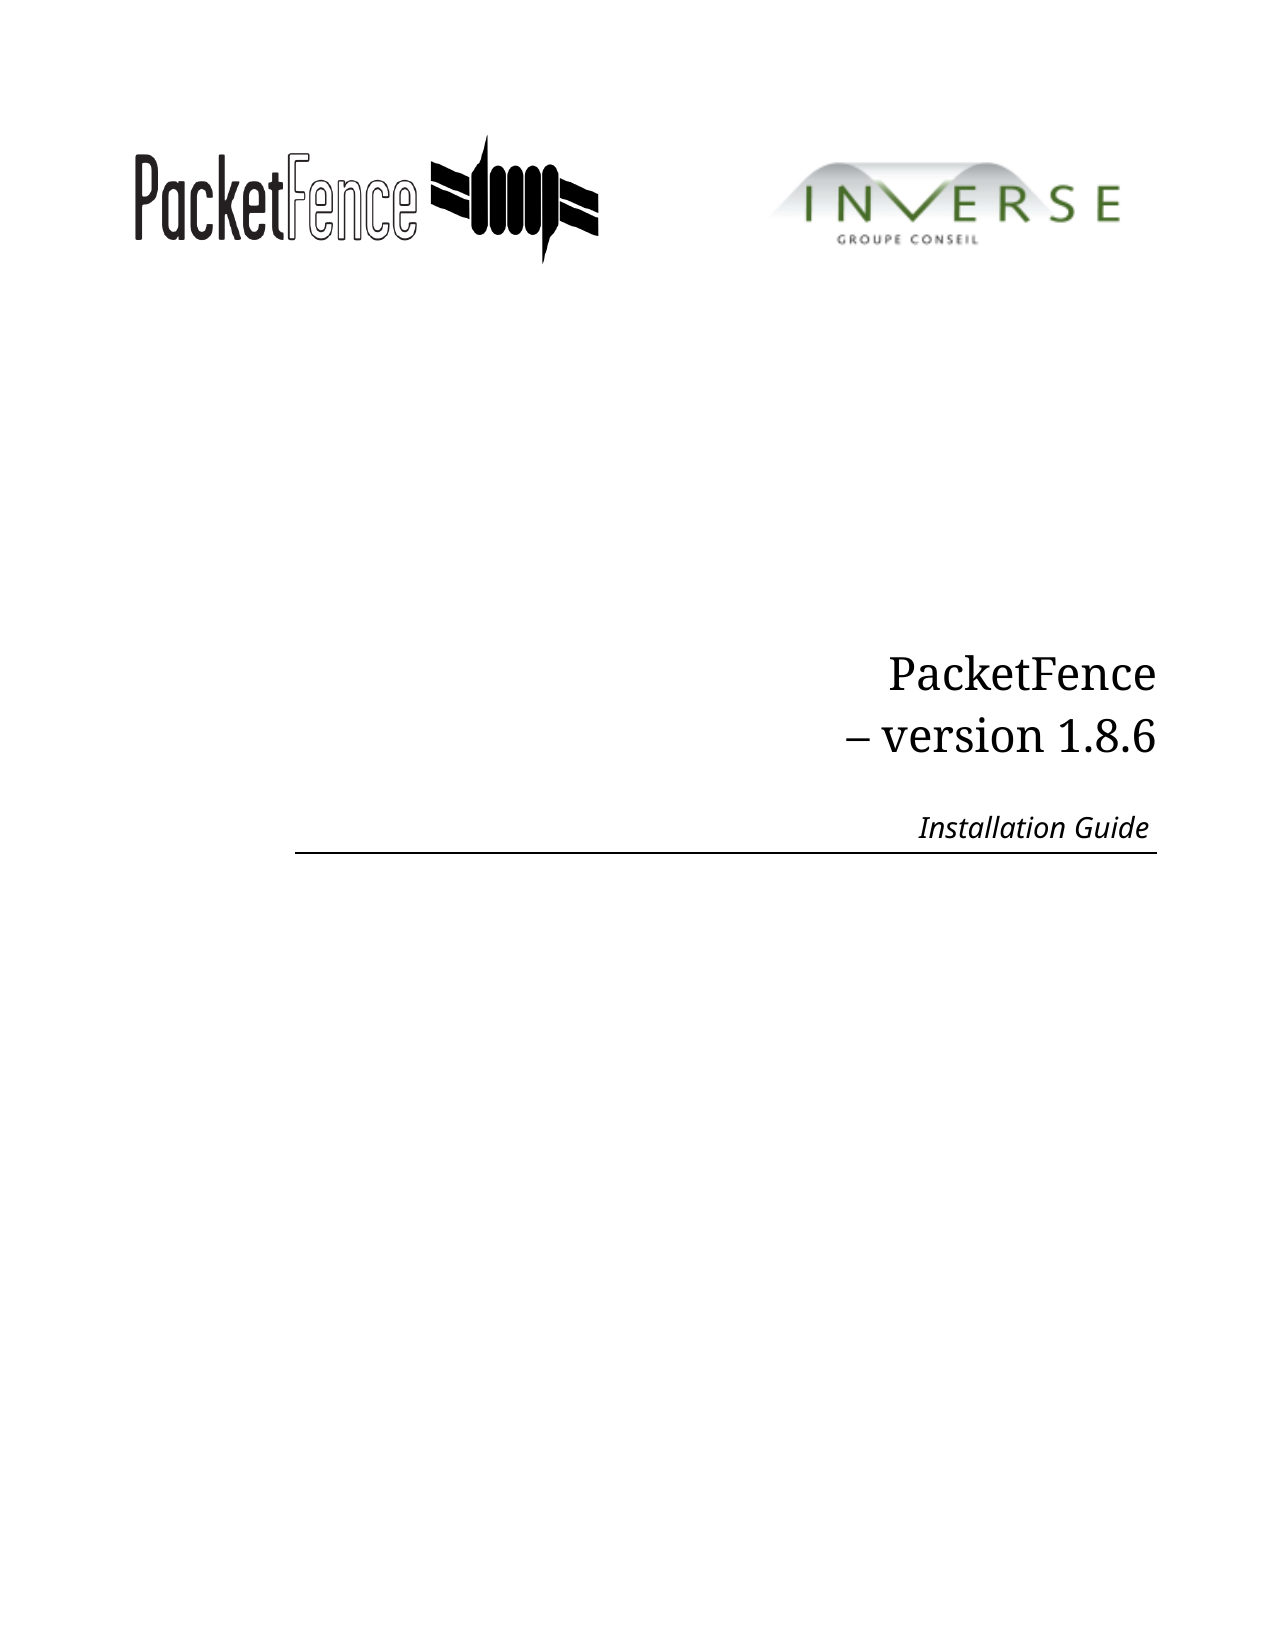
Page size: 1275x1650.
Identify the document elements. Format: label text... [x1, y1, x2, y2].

subtitle Installation Guide [295, 803, 1157, 852]
picture [728, 118, 1157, 290]
picture [118, 118, 615, 281]
title PacketFence – version 1.8.6 [295, 641, 1157, 766]
